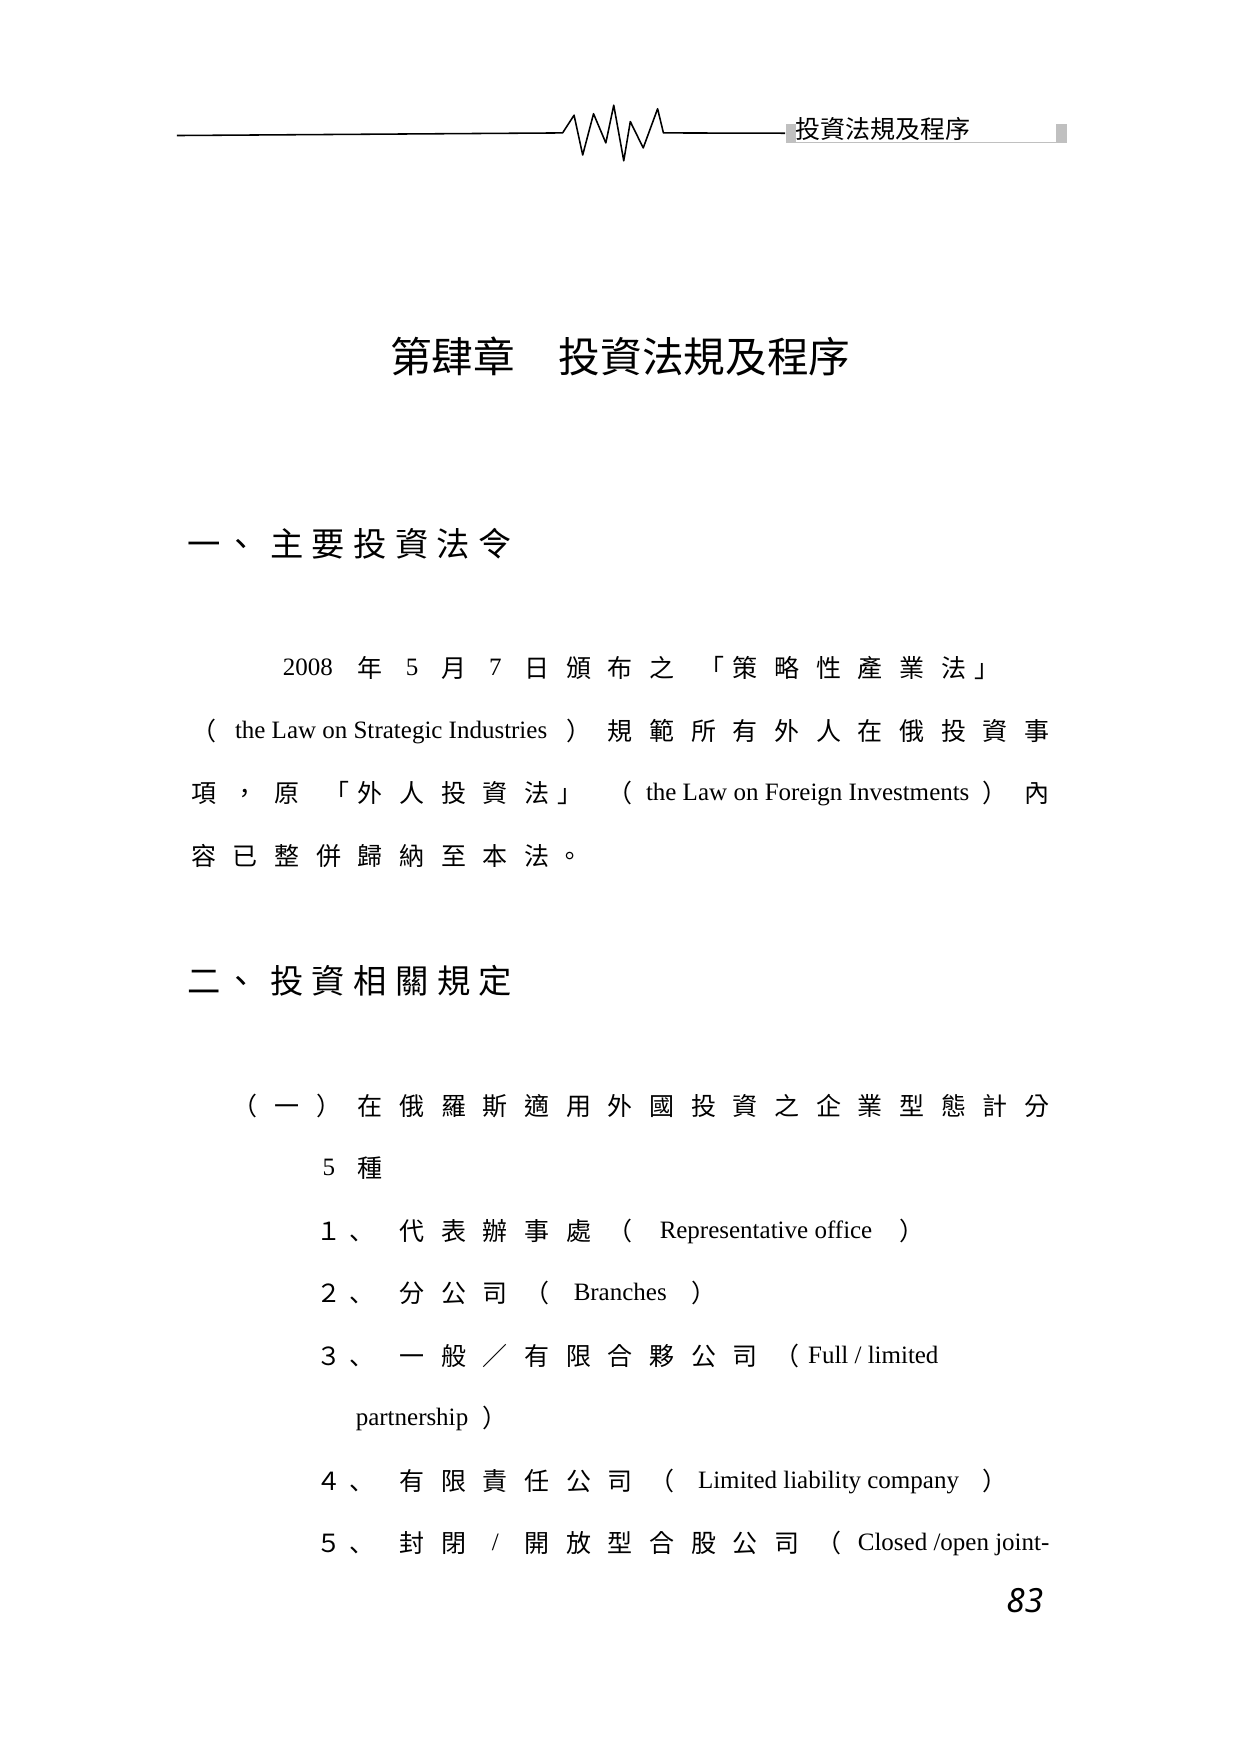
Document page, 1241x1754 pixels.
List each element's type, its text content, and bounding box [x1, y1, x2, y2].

text 一、主要投資法令 [183, 500, 1058, 563]
text （一）在俄羅斯適用外國投資之企業型態計分5種 [207, 1063, 1058, 1188]
text ４、有限責任公司（Limited liability company） [281, 1438, 1058, 1500]
text ３、一般／有限合夥公司（Full / limited partnership） [281, 1313, 1058, 1438]
text ２、分公司（Branches） [281, 1250, 1058, 1313]
text 2008年5月7日頒布之「策略性產業法」（the Law on Strategic Industries）規範所有外人在俄投資事項，原「外人投資法」（the Law on Foreign Investments）內容已整併歸納至本法。 [183, 625, 1058, 875]
text ５、封閉/開放型合股公司（Closed /open joint- [281, 1500, 1058, 1563]
text 二、投資相關規定 [183, 938, 1058, 1000]
text 第肆章 投資法規及程序 [183, 313, 1058, 375]
text １、代表辦事處（Representative office） [281, 1188, 1058, 1250]
